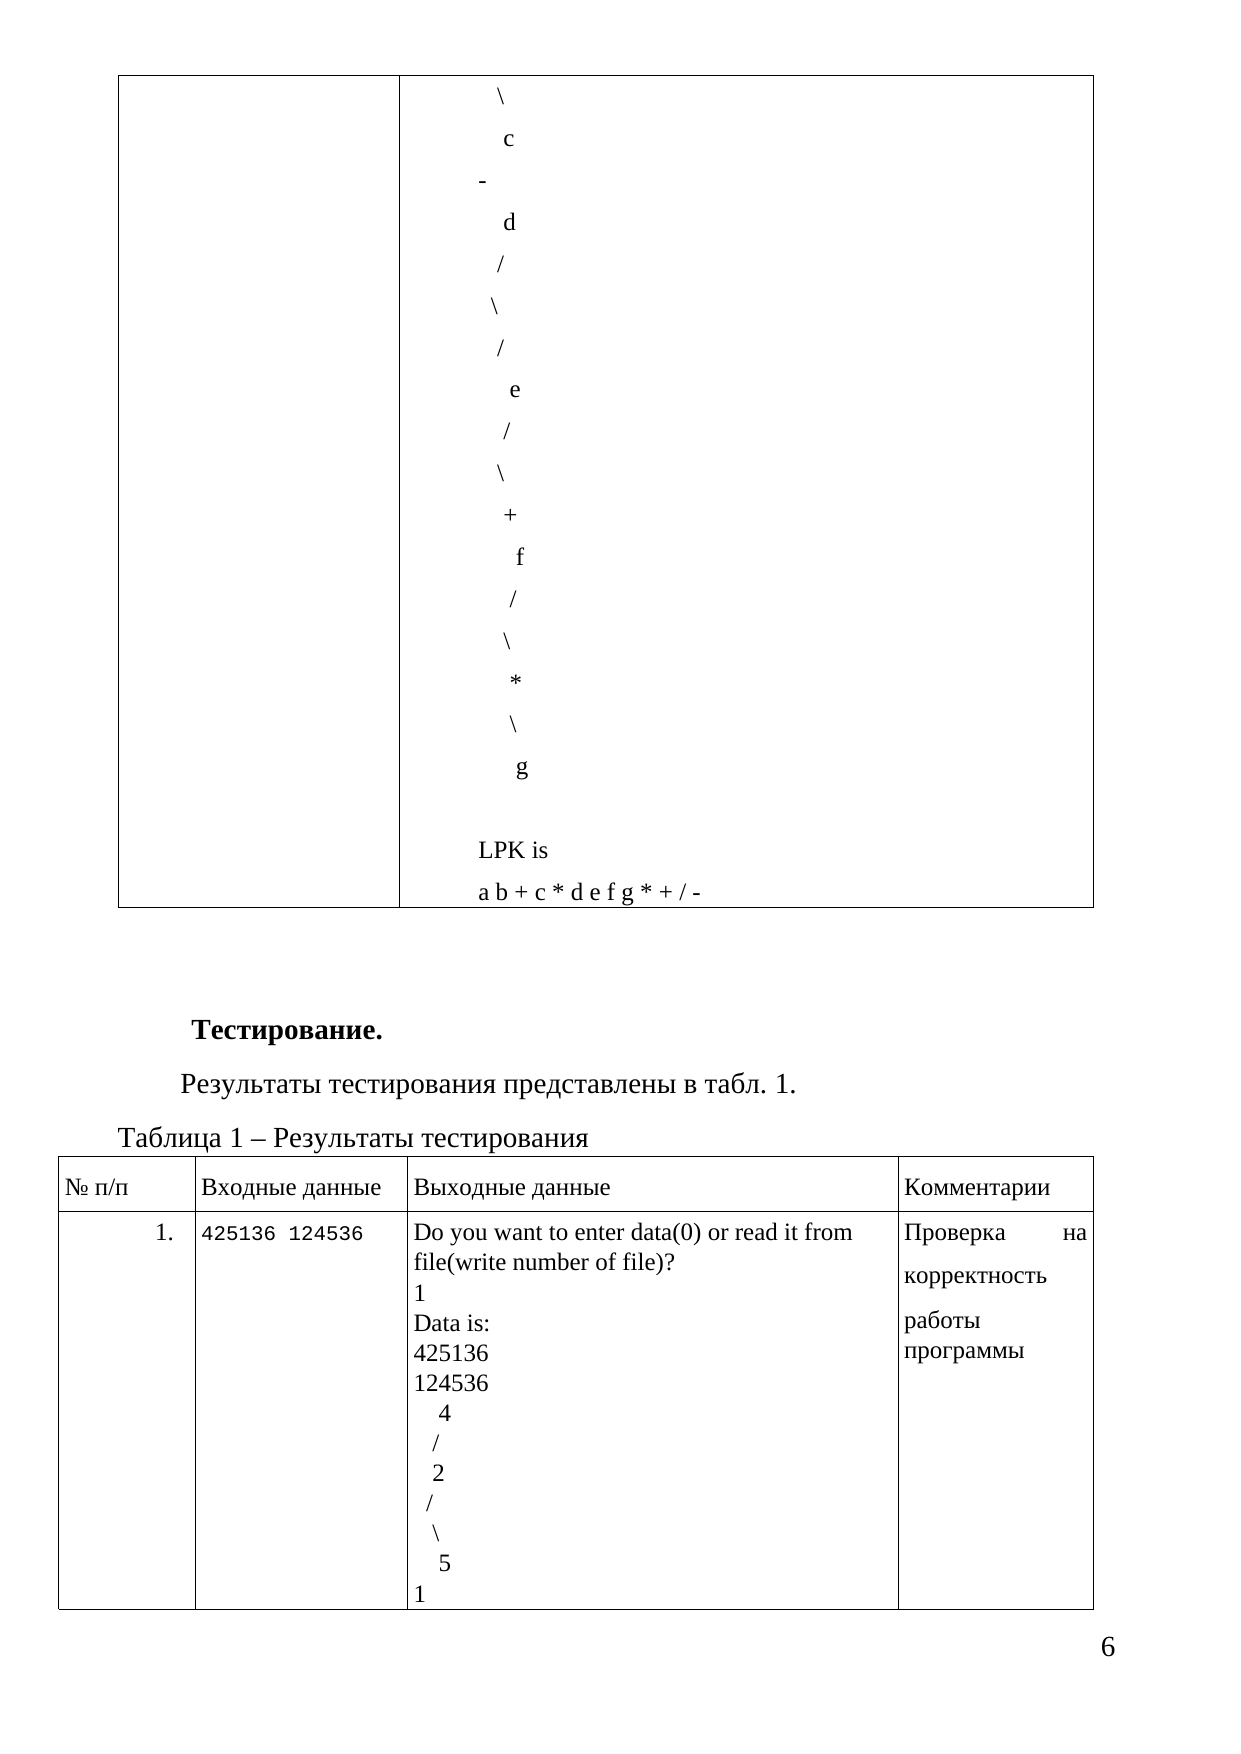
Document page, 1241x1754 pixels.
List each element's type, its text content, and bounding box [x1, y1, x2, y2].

table_cell 425136 124536 [196, 1212, 407, 1609]
text Таблица 1 – Результаты тестирования [117, 1121, 1122, 1154]
table_header Входные данные [196, 1157, 407, 1211]
text Тестирование. [191, 1012, 1122, 1046]
table_cell \ c - d / \ / e / \ + f / \ * \ g LPK is a b + c * d e f g * + / - [400, 76, 1093, 907]
table_cell [119, 76, 399, 907]
table_cell Проверка на корректность работы программы [899, 1212, 1093, 1609]
table_header № п/п [59, 1157, 195, 1211]
table_cell Do you want to enter data(0) or read it from file(write number of file)? 1 Data is: 425136 124536 4 / 2 / \ 5 1 [408, 1212, 898, 1609]
table_header Комментарии [899, 1157, 1093, 1211]
table_cell 1. [59, 1212, 195, 1609]
text Результаты тестирования представлены в табл. 1. [118, 1066, 803, 1100]
table_header Выходные данные [408, 1157, 898, 1211]
